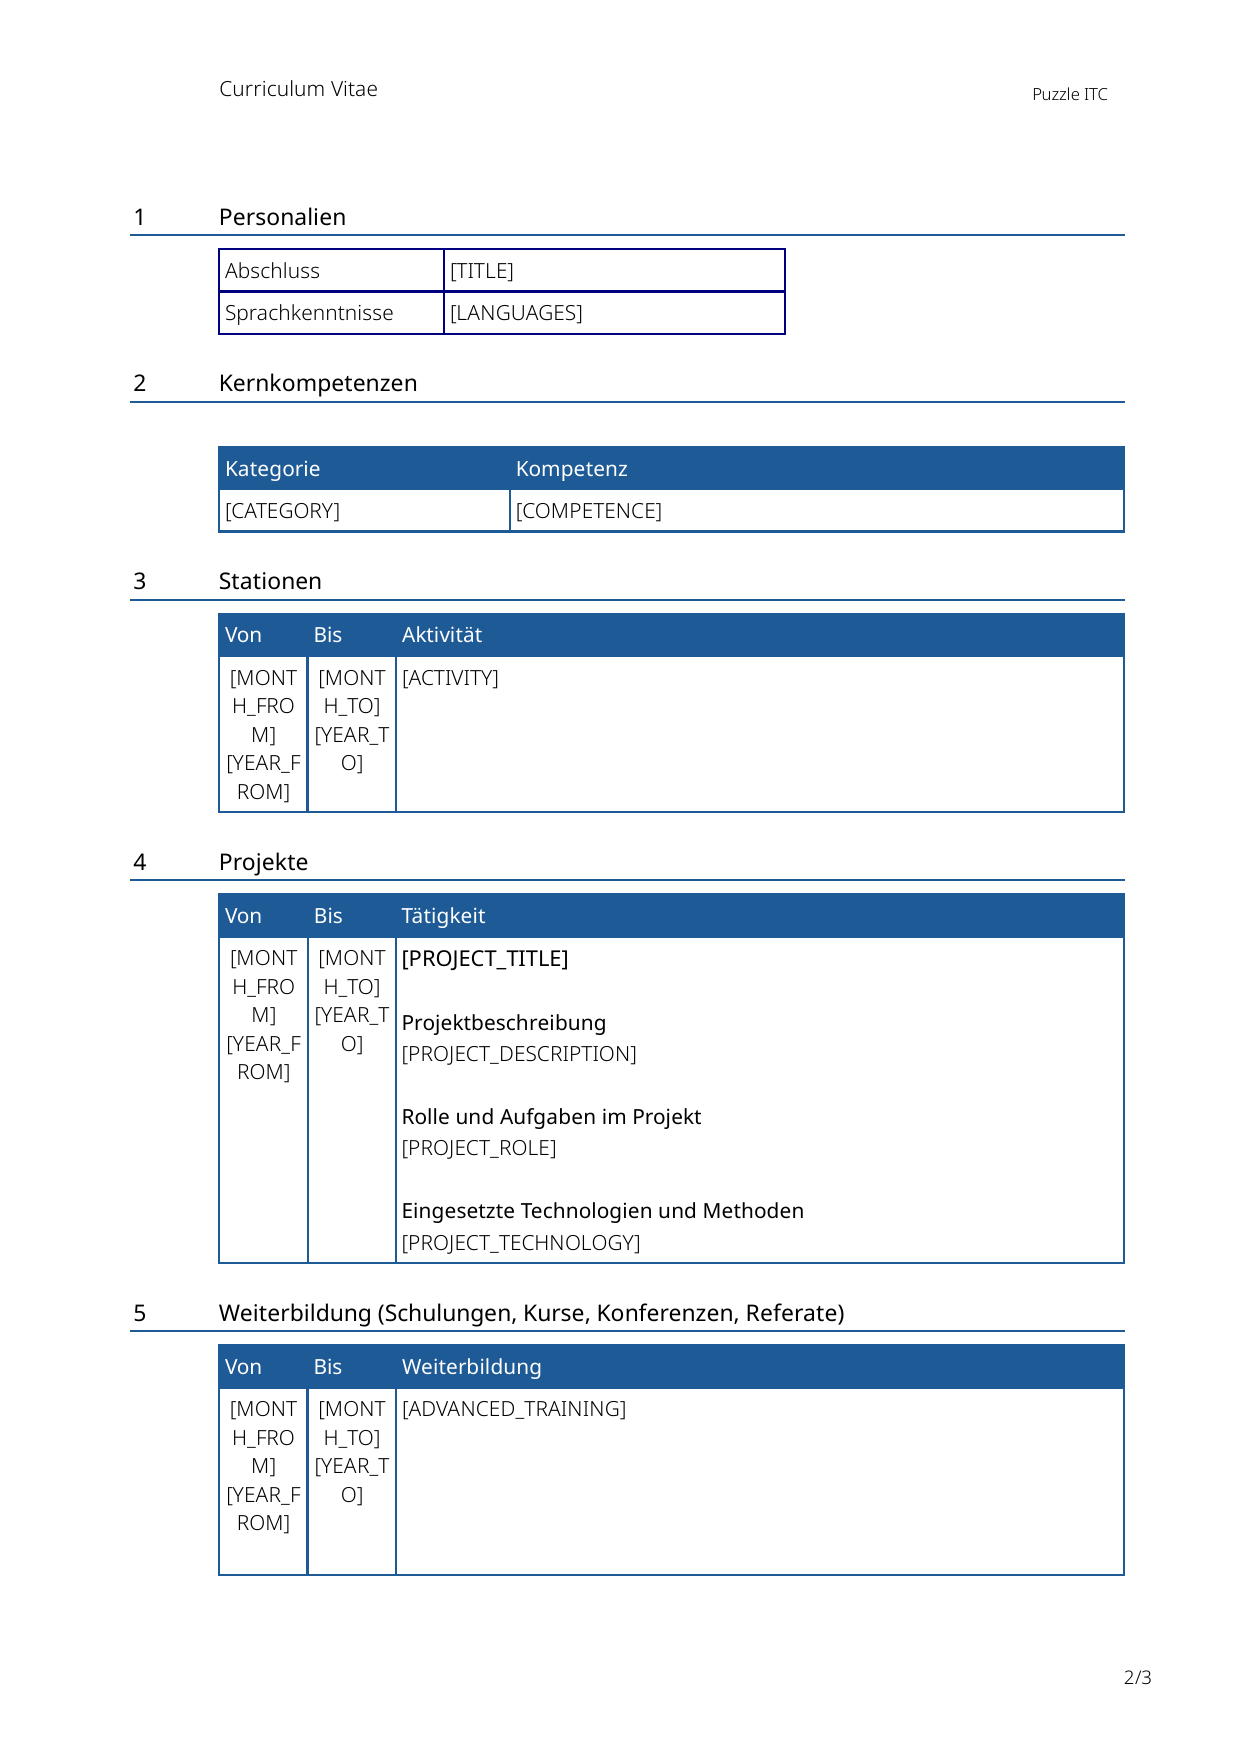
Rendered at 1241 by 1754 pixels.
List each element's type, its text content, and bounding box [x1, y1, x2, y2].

table_header Bis [309, 615, 395, 655]
table_header Aktivität [397, 615, 1123, 655]
table_cell [MONTH_TO][YEAR_TO] [309, 657, 395, 811]
table_header [TITLE] [445, 250, 784, 290]
table_cell [MONTH_TO][YEAR_TO] [309, 938, 395, 1262]
table_cell [MONTH_TO][YEAR_TO] [309, 1389, 395, 1574]
table_header Tätigkeit [397, 895, 1123, 935]
table_cell [MONTH_FROM][YEAR_FROM] [220, 657, 306, 811]
subtitle Stationen [130, 562, 1125, 599]
subtitle Kernkompetenzen [130, 364, 1125, 401]
table_cell [ACTIVITY] [397, 657, 1123, 811]
subtitle Personalien [130, 197, 1125, 234]
table_header Kompetenz [511, 448, 1123, 488]
table_cell [MONTH_FROM][YEAR_FROM] [220, 938, 307, 1262]
table_cell [LANGUAGES] [445, 293, 784, 332]
table_header Bis [309, 895, 395, 935]
table_header Von [220, 615, 306, 655]
table_cell [COMPETENCE] [511, 490, 1123, 530]
table_cell [ADVANCED_TRAINING] [397, 1389, 1123, 1574]
table_cell Sprachkenntnisse [220, 293, 443, 332]
table_cell [PROJECT_TITLE] Projektbeschreibung [PROJECT_DESCRIPTION] Rolle und Aufgaben im Projekt [PROJECT_ROLE] Eingesetzte Technologien und Methoden [PROJECT_TECHNOLOGY] [397, 938, 1123, 1262]
table_header Bis [309, 1346, 395, 1386]
table_header Von [220, 1346, 306, 1386]
table_cell [MONTH_FROM][YEAR_FROM] [220, 1389, 306, 1574]
subtitle Weiterbildung (Schulungen, Kurse, Konferenzen, Referate) [130, 1293, 1125, 1330]
table_header Abschluss [220, 250, 443, 290]
table_header Kategorie [220, 448, 509, 488]
table_header Weiterbildung [397, 1346, 1123, 1386]
subtitle Projekte [130, 842, 1125, 879]
table_cell [CATEGORY] [220, 490, 509, 530]
table_header Von [220, 895, 307, 935]
